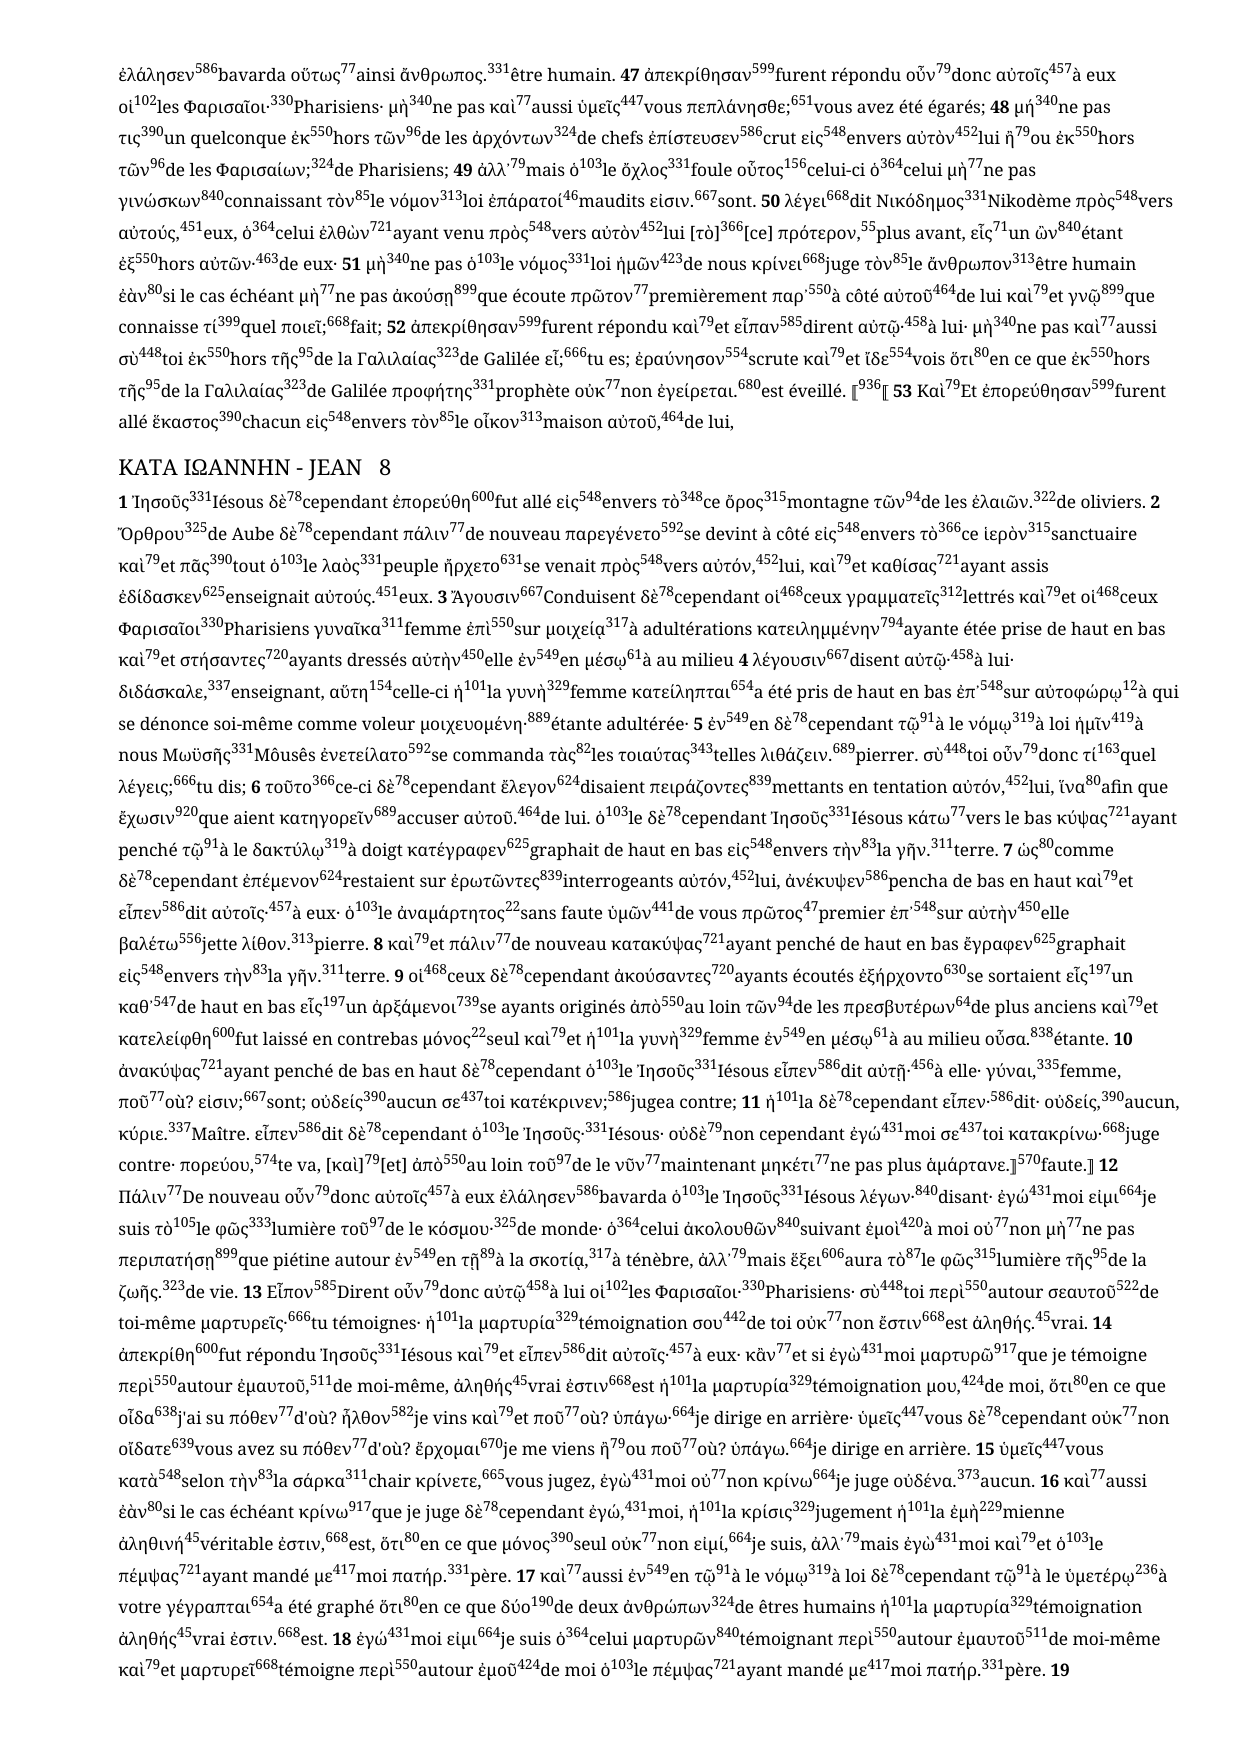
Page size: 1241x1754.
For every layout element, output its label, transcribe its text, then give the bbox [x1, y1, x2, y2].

text 1 Καὶ79Et μετὰ548après ταῦτα347ces-ci περιεπάτει625piétinait autour ὁ103le Ἰησοῦς331Iésous ἐν549en τῇ89à la Γαλιλαίᾳ·317à Galilée· οὐ77non γὰρ79car ἤθελεν625voulait ἐν549en τῇ89à la Ἰουδαίᾳ317à Ioudaia περιπατεῖν,689piétiner autour, ὅτι80en ce que ἐζήτουν624cherchaient αὐτὸν452lui οἱ102les Ἰουδαῖοι70Ioudaiens ἀποκτεῖναι.681tuer catégoriquement. 2 Ἦν625Était δὲ78cependant ἐγγὺς77proche ἡ101la ἑορτὴ329fête τῶν96de les Ἰουδαίων64de Ioudaiens ἡ101la σκηνοπηγία.329mise en place de tente. 3 εἶπον585dirent οὖν79donc πρὸς548vers αὐτὸν452lui οἱ102les ἀδελφοὶ330frères αὐτοῦ·464de lui· μετάβηθι554dépasse ἐντεῦθεν77d'ici καὶ79et ὕπαγε570dirige en arrière εἰς548envers τὴν83la Ἰουδαίαν,311Ioudaia, ἵνα80afin que καὶ77aussi οἱ102les μαθηταί330disciples σου442de toi θεωρήσουσιν605observeront σοῦ442de toi τὰ86les ἔργα314travaux ἃ481lesquels ποιεῖς·666tu fais· 4 οὐδεὶς390aucun γάρ79car τι375un quelconque ἐν549en κρυπτῷ61à caché ποιεῖ668fait καὶ79et ζητεῖ668cherche αὐτὸς542lui-même ἐν549en παρρησίᾳ317à oralité franche εἶναι.689être. εἰ80si ταῦτα347ces-ci ποιεῖς,666tu fais, φανέρωσον554rends visible σεαυτὸν516toi-même τῷ91à le κόσμῳ.319à monde. 5 οὐδὲ77non cependant γὰρ79car οἱ102les ἀδελφοὶ330frères αὐτοῦ464de lui ἐπίστευον624croyaient εἰς548envers αὐτόν.452lui. 6 λέγει668dit οὖν79donc αὐτοῖς457à eux ὁ103le Ἰησοῦς·331Iésous· ὁ103le καιρὸς331moment ὁ103le ἐμὸς231mien οὔπω77non encore πάρεστιν,668est à côté, ὁ103le δὲ78cependant καιρὸς331moment ὁ103le ὑμέτερος240votre πάντοτέ77en tout moment ἐστιν668est ἕτοιμος.47prêt. 7 οὐ77non δύναται674se peut ὁ103le κόσμος331monde μισεῖν689haïr ὑμᾶς,436vous, ἐμὲ417moi δὲ78cependant μισεῖ,668hait, ὅτι80en ce que ἐγὼ431moi μαρτυρῶ664je témoigne περὶ550autour αὐτοῦ464de lui ὅτι80en ce que τὰ104les ἔργα332travaux αὐτοῦ464de lui πονηρά48méchants ἐστιν.668est. 8 ὑμεῖς447vous ἀνάβητε553montez εἰς548envers τὴν83la ἑορτήν·311fête· ἐγὼ431moi οὔπω77non encore ἀναβαίνω664je monte εἰς548envers τὴν83la ἑορτὴν311fête ταύτην,136celle-ci, ὅτι80en ce que ὁ103le ἐμὸς231mien καιρὸς331moment οὔπω77non encore πεπλήρωται.654a été fait plénitude. 9 ταῦτα347ces-ci δὲ78cependant εἰπὼν721ayant dit αὐτοῖς457à eux ἔμεινεν586resta ἐν549en τῇ89à la Γαλιλαίᾳ.317à Galilée. 10 Ὡς80Comme δὲ78cependant ἀνέβησαν585montèrent οἱ102les ἀδελφοὶ330frères αὐτοῦ464de lui εἰς548envers τὴν83la ἑορτήν,311fête, τότε77alors καὶ77aussi αὐτὸς469lui ἀνέβη586monta οὐ77non φανερῶς77visiblement ἀλλ᾽79mais [ὡς]80[comme] ἐν549en κρυπτῷ.61à caché. 11 οἱ102les οὖν79donc Ἰουδαῖοι70Ioudaiens ἐζήτουν624cherchaient αὐτὸν452lui ἐν549en τῇ89à la ἑορτῇ317à fête καὶ79et ἔλεγον·624disaient· ποῦ77où? ἐστιν668est ἐκεῖνος;364celui-là; 12 καὶ79et γογγυσμὸς331murmure περὶ550autour αὐτοῦ464de lui ἦν625était πολὺς390nombreux ἐν549en τοῖς90à les ὄχλοις·318à foules· οἱ363ceux μὲν79certes ἔλεγον624disaient ὅτι80en ce que ἀγαθός47bon ἐστιν,668est, ἄλλοι389autres [δὲ]78[cependant] ἔλεγον·624disaient· οὔ,340non, ἀλλὰ79mais πλανᾷ668égare τὸν85le ὄχλον.313foule. 13 οὐδεὶς390aucun μέντοι79néanmoins παρρησίᾳ317à oralité franche ἐλάλει625bavardait περὶ550autour αὐτοῦ464de lui διὰ548par le fait de τὸν85le φόβον313effroi τῶν96de les Ἰουδαίων.64de Ioudaiens. 14 Ἤδη77Déjà δὲ78cependant τῆς95de la ἑορτῆς323de fête μεσούσης832de étante au milieu ἀνέβη586monta Ἰησοῦς331Iésous εἰς548envers τὸ87le ἱερὸν315sanctuaire καὶ79et ἐδίδασκεν.625enseignait. 15 ἐθαύμαζον624étonnaient οὖν79donc οἱ102les Ἰουδαῖοι70Ioudaiens λέγοντες·839disants· πῶς77comment? οὗτος364celui-ci γράμματα314lettres οἶδεν642a su μὴ77ne pas μεμαθηκώς;783ayant appris; 16 ἀπεκρίθη600fut répondu οὖν79donc αὐτοῖς457à eux [ὁ]364[celui] Ἰησοῦς331Iésous καὶ79et εἶπεν·586dit· ἡ101la ἐμὴ229mienne διδαχὴ329enseignement οὐκ77non ἔστιν668est ἐμὴ425mienne ἀλλὰ79mais τοῦ358de celui πέμψαντός716de ayant mandé με·417moi· 17 ἐάν80si le cas échéant τις390un quelconque θέλῃ921que veuille τὸ87le θέλημα315volonté αὐτοῦ464de lui ποιεῖν,689faire, γνώσεται612se connaîtra περὶ550autour τῆς95de la διδαχῆς323de enseignement πότερον77lequel des deux ἐκ550hors τοῦ97de le θεοῦ325de Dieu ἐστιν668est ἢ79ou ἐγὼ431moi ἀπ᾽550au loin ἐμαυτοῦ511de moi-même λαλῶ.664je bavarde. 18 ὁ364celui ἀφ᾽550au loin ἑαυτοῦ537de lui-même λαλῶν840bavardant τὴν83la δόξαν311gloire τὴν243la ἰδίαν113en propre ζητεῖ·668cherche· ὁ364celui δὲ78cependant ζητῶν840cherchant τὴν83la δόξαν311gloire τοῦ358de celui πέμψαντος716de ayant mandé αὐτὸν452lui οὗτος364celui-ci ἀληθής47vrai ἐστιν668est καὶ79et ἀδικία329injustice ἐν549en αὐτῷ458à lui οὐκ77non ἔστιν.668est. 19 Οὐ340Non Μωϋσῆς331Môusês δέδωκεν642a donné ὑμῖν438à vous τὸν85le νόμον;313loi; καὶ79et οὐδεὶς390aucun ἐξ550hors ὑμῶν441de vous ποιεῖ668fait τὸν85le νόμον.313loi. τί399quel με417moi ζητεῖτε665vous cherchez ἀποκτεῖναι;681tuer catégoriquement; 20 ἀπεκρίθη600fut répondu ὁ103le ὄχλος·331foule· δαιμόνιον315démon ἔχεις·666tu as· τίς410quel σε437toi ζητεῖ668cherche ἀποκτεῖναι;681tuer catégoriquement; 21 ἀπεκρίθη600fut répondu Ἰησοῦς331Iésous καὶ79et εἶπεν586dit αὐτοῖς·457à eux· ἓν181un ἔργον315travail ἐποίησα582je fis καὶ79et πάντες389tous θαυμάζετε.665vous étonnez. 22 διὰ548par le fait de τοῦτο348ce-ci Μωϋσῆς331Môusês δέδωκεν642a donné ὑμῖν438à vous τὴν83la περιτομήν311circoncision –935– οὐχ77non ὅτι80en ce que ἐκ550hors τοῦ97de le Μωϋσέως325de Môusês ἐστὶν668est ἀλλ᾽79mais ἐκ550hors τῶν96de les πατέρων324de pères –935– καὶ79et ἐν549en σαββάτῳ321à sabbat περιτέμνετε665vous circoncisez ἄνθρωπον.313être humain. 23 εἰ80si περιτομὴν311circoncision λαμβάνει668prend ἄνθρωπος331être humain ἐν549en σαββάτῳ321à sabbat ἵνα80afin que μὴ77ne pas λυθῇ911que soit délié ὁ103le νόμος331loi Μωϋσέως,325de Môusês, ἐμοὶ420à moi χολᾶτε665vous êtes bilieux ὅτι80en ce que ὅλον269tout entier ἄνθρωπον313être humain ὑγιῆ53sain ἐποίησα582je fis ἐν549en σαββάτῳ;321à sabbat; 24 μὴ79ne pas κρίνετε569jugez κατ᾽548selon ὄψιν,311vue, ἀλλὰ79mais τὴν83la δικαίαν2juste κρίσιν311jugement κρίνετε.569jugez. 25 Ἔλεγον624Disaient οὖν79donc τινες389des quelconques ἐκ550hors τῶν96de les Ἱεροσολυμιτῶν·324de Ierosolumites· οὐχ340non οὗτός364celui-ci ἐστιν668est ὃν480lequel ζητοῦσιν667cherchent ἀποκτεῖναι;681tuer catégoriquement; 26 καὶ79et ἴδε306voici παρρησίᾳ317à oralité franche λαλεῖ668bavarde καὶ79et οὐδὲν375aucun αὐτῷ458à lui λέγουσιν.667disent. μήποτε77de peur que ἀληθῶς77vraiment ἔγνωσαν585connurent οἱ102les ἄρχοντες330chefs ὅτι80en ce que οὗτός364celui-ci ἐστιν668est ὁ103le χριστός;331Christ; 27 ἀλλὰ79mais τοῦτον346celui-ci οἴδαμεν637nous avons su πόθεν77d'où? ἐστίν·668est· ὁ103le δὲ78cependant χριστὸς331Christ ὅταν80lorsque le cas échéant ἔρχηται927que se vienne οὐδεὶς390aucun γινώσκει668connaît πόθεν77d'où? ἐστίν.668est. 28 ἔκραξεν586croassa οὖν79donc ἐν549en τῷ93à le ἱερῷ321à sanctuaire διδάσκων840enseignant ὁ103le Ἰησοῦς331Iésous καὶ79et λέγων·840disant· κἀμὲ417et moi οἴδατε639vous avez su καὶ79et οἴδατε639vous avez su πόθεν77d'où? εἰμί·664je suis· καὶ79et ἀπ᾽550au loin ἐμαυτοῦ511de moi-même οὐκ77non ἐλήλυθα,638j'ai venu, ἀλλ᾽79mais ἔστιν668est ἀληθινὸς47véritable ὁ364celui πέμψας721ayant mandé με,417moi, ὃν480lequel ὑμεῖς447vous οὐκ77non οἴδατε·639vous avez su· 29 ἐγὼ431moi οἶδα638j'ai su αὐτόν,452lui, ὅτι80en ce que παρ᾽550à côté αὐτοῦ464de lui εἰμι664je suis κἀκεῖνός364et celui-là με417moi ἀπέστειλεν.586envoya. 30 Ἐζήτουν624Cherchaient οὖν79donc αὐτὸν452lui πιάσαι,681saisir, καὶ79et οὐδεὶς390aucun ἐπέβαλεν586surjeta ἐπ᾽548sur αὐτὸν452lui τὴν243la χεῖρα,311main, ὅτι80en ce que οὔπω77non encore ἐληλύθει659avait venu ἡ101la ὥρα329heure αὐτοῦ.464de lui. 31 Ἐκ550Hors τοῦ97de le ὄχλου325de foule δὲ78cependant πολλοὶ389nombreux ἐπίστευσαν585crurent εἰς548envers αὐτὸν452lui καὶ79et ἔλεγον·624disaient· ὁ103le χριστὸς331Christ ὅταν80lorsque le cas échéant ἔλθῃ899que vienne μὴ340ne pas πλείονα270plus nombreusement σημεῖα314signes ποιήσει606fera ὧν493de lesquels οὗτος364celui-ci ἐποίησεν;586fit; 32 ἤκουσαν585écoutèrent οἱ102les Φαρισαῖοι330Pharisiens τοῦ97de le ὄχλου325de foule γογγύζοντος834de murmurant περὶ550autour αὐτοῦ464de lui ταῦτα,347ces-ci, καὶ79et ἀπέστειλαν585envoyèrent οἱ102les ἀρχιερεῖς330chefs sacrificateurs καὶ79et οἱ102les Φαρισαῖοι330Pharisiens ὑπηρέτας312ministres ἵνα80afin que πιάσωσιν898que saisissent αὐτόν.452lui. 33 Εἶπεν586Dit οὖν79donc ὁ103le Ἰησοῦς·331Iésous· ἔτι77encore χρόνον313temps μικρὸν4petit μεθ᾽550avec ὑμῶν441de vous εἰμι664je suis καὶ79et ὑπάγω664je dirige en arrière πρὸς548vers τὸν346celui πέμψαντά707ayant mandé με.417moi. 34 ζητήσετέ603vous chercherez με417moi καὶ79et οὐχ77non εὑρήσετέ603vous trouverez [με],417[moi], καὶ79et ὅπου80là où εἰμὶ664je suis ἐγὼ431moi ὑμεῖς447vous οὐ77non δύνασθε671vous vous pouvez ἐλθεῖν.681venir. 35 εἶπον585dirent οὖν79donc οἱ102les Ἰουδαῖοι70Ioudaiens πρὸς548vers ἑαυτούς·527eux-mêmes· ποῦ77où? οὗτος364celui-ci μέλλει668immine πορεύεσθαι690se aller ὅτι80en ce que ἡμεῖς430nous οὐχ77non εὑρήσομεν601nous trouverons αὐτόν;452lui; μὴ340ne pas εἰς548envers τὴν83la διασπορὰν311dissémination τῶν96de les Ἑλλήνων324de Hellèns μέλλει668immine πορεύεσθαι690se aller καὶ79et διδάσκειν689enseigner τοὺς84les Ἕλληνας;312Hellèns; 36 τίς410quel ἐστιν668est ὁ103le λόγος331discours οὗτος156celui-ci ὃν480lequel εἶπεν·586dit· ζητήσετέ603vous chercherez με417moi καὶ79et οὐχ77non εὑρήσετέ603vous trouverez [με],417[moi], καὶ79et ὅπου80là où εἰμὶ664je suis ἐγὼ431moi ὑμεῖς447vous οὐ77non δύνασθε671vous vous pouvez ἐλθεῖν;681venir; 37 Ἐν549En δὲ78cependant τῇ89à la ἐσχάτῃ206à dernière ἡμέρᾳ317à journée τῇ89à la μεγάλῃ8à grande τῆς95de la ἑορτῆς323de fête εἱστήκει659avait dressé ὁ103le Ἰησοῦς331Iésous καὶ79et ἔκραξεν586croassa λέγων·840disant· ἐάν80si le cas échéant τις390un quelconque διψᾷ921que ait soif ἐρχέσθω576se vienne πρός548vers με417moi καὶ79et πινέτω.572boive. 38 ὁ364celui πιστεύων840croyant εἰς548envers ἐμέ,417moi, καθὼς77de haut en bas comme εἶπεν586dit ἡ101la γραφή,329graphe, ποταμοὶ330fleuves ἐκ550hors τῆς95de la κοιλίας323de cavité ventrale αὐτοῦ464de lui ῥεύσουσιν605couleront ὕδατος327de eau ζῶντος.836de vivant. 39 τοῦτο348ce-ci δὲ78cependant εἶπεν586dit περὶ550autour τοῦ99de le πνεύματος327de souffle ὃ498celui ἔμελλον624imminaient λαμβάνειν689prendre οἱ363ceux πιστεύσαντες720ayants crus εἰς548envers αὐτόν·452lui· οὔπω77non encore γὰρ79car ἦν625était πνεῦμα,333souffle, ὅτι80en ce que Ἰησοῦς331Iésous οὐδέπω77non cependant encore ἐδοξάσθη.600fut glorifié. 40 Ἐκ550Hors τοῦ97de le ὄχλου325de foule οὖν79donc ἀκούσαντες720ayants écoutés τῶν96de les λόγων324de discours τούτων149de ceux-ci ἔλεγον·624disaient· οὗτός364celui-ci ἐστιν668est ἀληθῶς77vraiment ὁ103le προφήτης·331prophète· 41 ἄλλοι389autres ἔλεγον·624disaient· οὗτός364celui-ci ἐστιν668est ὁ103le χριστός,331Christ, οἱ468ceux δὲ78cependant ἔλεγον·624disaient· μὴ340ne pas γὰρ79car ἐκ550hors τῆς95de la Γαλιλαίας323de Galilée ὁ103le χριστὸς331Christ ἔρχεται;674se vient; 42 οὐχ340non ἡ101la γραφὴ329graphe εἶπεν586dit ὅτι80en ce que ἐκ550hors τοῦ99de le σπέρματος327de semence Δαυὶδ325de Dauid καὶ79et ἀπὸ550au loin Βηθλέεμ323de Bethléem τῆς95de la κώμης323de village ὅπου77là où ἦν625était Δαυὶδ331Dauid ἔρχεται674se vient ὁ103le χριστός;331Christ; 43 σχίσμα333schisme οὖν79donc ἐγένετο592se devint ἐν549en τῷ91à le ὄχλῳ319à foule δι᾽548par le fait de αὐτόν·452lui· 44 τινὲς389des quelconques δὲ78cependant ἤθελον624voulaient ἐξ550hors αὐτῶν463de eux πιάσαι681saisir αὐτόν,452lui, ἀλλ᾽79mais οὐδεὶς390aucun ἐπέβαλεν586surjeta ἐπ᾽548sur αὐτὸν452lui τὰς242les χεῖρας.310mains. 45 Ἦλθον585Vinrent οὖν79donc οἱ102les ὑπηρέται330ministres πρὸς548vers τοὺς84les ἀρχιερεῖς312chefs sacrificateurs καὶ79et Φαρισαίους,312Pharisiens, καὶ79et εἶπον585dirent αὐτοῖς457à eux ἐκεῖνοι·363ceux-là· διὰ548par le fait de τί399quel οὐκ77non ἠγάγετε583vous conduisîtes αὐτόν;452lui; 46 ἀπεκρίθησαν599furent répondu οἱ102les ὑπηρέται·330ministres· οὐδέποτε77pas cependant à un moment ἐλάλησεν586bavarda οὕτως77ainsi ἄνθρωπος.331être humain. 47 ἀπεκρίθησαν599furent répondu οὖν79donc αὐτοῖς457à eux οἱ102les Φαρισαῖοι·330Pharisiens· μὴ340ne pas καὶ77aussi ὑμεῖς447vous πεπλάνησθε;651vous avez été égarés; 48 μή340ne pas τις390un quelconque ἐκ550hors τῶν96de les ἀρχόντων324de chefs ἐπίστευσεν586crut εἰς548envers αὐτὸν452lui ἢ79ou ἐκ550hors τῶν96de les Φαρισαίων;324de Pharisiens; 49 ἀλλ᾽79mais ὁ103le ὄχλος331foule οὗτος156celui-ci ὁ364celui μὴ77ne pas γινώσκων840connaissant τὸν85le νόμον313loi ἐπάρατοί46maudits εἰσιν.667sont. 50 λέγει668dit Νικόδημος331Nikodème πρὸς548vers αὐτούς,451eux, ὁ364celui ἐλθὼν721ayant venu πρὸς548vers αὐτὸν452lui [τὸ]366[ce] πρότερον,55plus avant, εἷς71un ὢν840étant ἐξ550hors αὐτῶν·463de eux· 51 μὴ340ne pas ὁ103le νόμος331loi ἡμῶν423de nous κρίνει668juge τὸν85le ἄνθρωπον313être humain ἐὰν80si le cas échéant μὴ77ne pas ἀκούσῃ899que écoute πρῶτον77premièrement παρ᾽550à côté αὐτοῦ464de lui καὶ79et γνῷ899que connaisse τί399quel ποιεῖ;668fait; 52 ἀπεκρίθησαν599furent répondu καὶ79et εἶπαν585dirent αὐτῷ·458à lui· μὴ340ne pas καὶ77aussi σὺ448toi ἐκ550hors τῆς95de la Γαλιλαίας323de Galilée εἶ;666tu es; ἐραύνησον554scrute καὶ79et ἴδε554vois ὅτι80en ce que ἐκ550hors τῆς95de la Γαλιλαίας323de Galilée προφήτης331prophète οὐκ77non ἐγείρεται.680est éveillé. ⟦936⟦ 53 Καὶ79Et ἐπορεύθησαν599furent allé ἕκαστος390chacun εἰς548envers τὸν85le οἶκον313maison αὐτοῦ,464de lui, [118, 59, 1181, 434]
text ΚΑΤΑ ΙΩΑΝΝΗΝ - JEAN 8 [118, 452, 1181, 482]
text 1 Ἰησοῦς331Iésous δὲ78cependant ἐπορεύθη600fut allé εἰς548envers τὸ348ce ὄρος315montagne τῶν94de les ἐλαιῶν.322de oliviers. 2 Ὄρθρου325de Aube δὲ78cependant πάλιν77de nouveau παρεγένετο592se devint à côté εἰς548envers τὸ366ce ἱερὸν315sanctuaire καὶ79et πᾶς390tout ὁ103le λαὸς331peuple ἤρχετο631se venait πρὸς548vers αὐτόν,452lui, καὶ79et καθίσας721ayant assis ἐδίδασκεν625enseignait αὐτούς.451eux. 3 Ἄγουσιν667Conduisent δὲ78cependant οἱ468ceux γραμματεῖς312lettrés καὶ79et οἱ468ceux Φαρισαῖοι330Pharisiens γυναῖκα311femme ἐπὶ550sur μοιχείᾳ317à adultérations κατειλημμένην794ayante étée prise de haut en bas καὶ79et στήσαντες720ayants dressés αὐτὴν450elle ἐν549en μέσῳ61à au milieu 4 λέγουσιν667disent αὐτῷ·458à lui· διδάσκαλε,337enseignant, αὕτη154celle-ci ἡ101la γυνὴ329femme κατείληπται654a été pris de haut en bas ἐπ᾽548sur αὐτοφώρῳ12à qui se dénonce soi-même comme voleur μοιχευομένη·889étante adultérée· 5 ἐν549en δὲ78cependant τῷ91à le νόμῳ319à loi ἡμῖν419à nous Μωϋσῆς331Môusês ἐνετείλατο592se commanda τὰς82les τοιαύτας343telles λιθάζειν.689pierrer. σὺ448toi οὖν79donc τί163quel λέγεις;666tu dis; 6 τοῦτο366ce-ci δὲ78cependant ἔλεγον624disaient πειράζοντες839mettants en tentation αὐτόν,452lui, ἵνα80afin que ἔχωσιν920que aient κατηγορεῖν689accuser αὐτοῦ.464de lui. ὁ103le δὲ78cependant Ἰησοῦς331Iésous κάτω77vers le bas κύψας721ayant penché τῷ91à le δακτύλῳ319à doigt κατέγραφεν625graphait de haut en bas εἰς548envers τὴν83la γῆν.311terre. 7 ὡς80comme δὲ78cependant ἐπέμενον624restaient sur ἐρωτῶντες839interrogeants αὐτόν,452lui, ἀνέκυψεν586pencha de bas en haut καὶ79et εἶπεν586dit αὐτοῖς·457à eux· ὁ103le ἀναμάρτητος22sans faute ὑμῶν441de vous πρῶτος47premier ἐπ᾽548sur αὐτὴν450elle βαλέτω556jette λίθον.313pierre. 8 καὶ79et πάλιν77de nouveau κατακύψας721ayant penché de haut en bas ἔγραφεν625graphait εἰς548envers τὴν83la γῆν.311terre. 9 οἱ468ceux δὲ78cependant ἀκούσαντες720ayants écoutés ἐξήρχοντο630se sortaient εἷς197un καθ᾽547de haut en bas εἷς197un ἀρξάμενοι739se ayants originés ἀπὸ550au loin τῶν94de les πρεσβυτέρων64de plus anciens καὶ79et κατελείφθη600fut laissé en contrebas μόνος22seul καὶ79et ἡ101la γυνὴ329femme ἐν549en μέσῳ61à au milieu οὖσα.838étante. 10 ἀνακύψας721ayant penché de bas en haut δὲ78cependant ὁ103le Ἰησοῦς331Iésous εἶπεν586dit αὐτῇ·456à elle· γύναι,335femme, ποῦ77où? εἰσιν;667sont; οὐδείς390aucun σε437toi κατέκρινεν;586jugea contre; 11 ἡ101la δὲ78cependant εἶπεν·586dit· οὐδείς,390aucun, κύριε.337Maître. εἶπεν586dit δὲ78cependant ὁ103le Ἰησοῦς·331Iésous· οὐδὲ79non cependant ἐγώ431moi σε437toi κατακρίνω·668juge contre· πορεύου,574te va, [καὶ]79[et] ἀπὸ550au loin τοῦ97de le νῦν77maintenant μηκέτι77ne pas plus ἁμάρτανε.⟧570faute.⟧ 12 Πάλιν77De nouveau οὖν79donc αὐτοῖς457à eux ἐλάλησεν586bavarda ὁ103le Ἰησοῦς331Iésous λέγων·840disant· ἐγώ431moi εἰμι664je suis τὸ105le φῶς333lumière τοῦ97de le κόσμου·325de monde· ὁ364celui ἀκολουθῶν840suivant ἐμοὶ420à moi οὐ77non μὴ77ne pas περιπατήσῃ899que piétine autour ἐν549en τῇ89à la σκοτίᾳ,317à ténèbre, ἀλλ᾽79mais ἕξει606aura τὸ87le φῶς315lumière τῆς95de la ζωῆς.323de vie. 13 Εἶπον585Dirent οὖν79donc αὐτῷ458à lui οἱ102les Φαρισαῖοι·330Pharisiens· σὺ448toi περὶ550autour σεαυτοῦ522de toi-même μαρτυρεῖς·666tu témoignes· ἡ101la μαρτυρία329témoignation σου442de toi οὐκ77non ἔστιν668est ἀληθής.45vrai. 14 ἀπεκρίθη600fut répondu Ἰησοῦς331Iésous καὶ79et εἶπεν586dit αὐτοῖς·457à eux· κἂν77et si ἐγὼ431moi μαρτυρῶ917que je témoigne περὶ550autour ἐμαυτοῦ,511de moi-même, ἀληθής45vrai ἐστιν668est ἡ101la μαρτυρία329témoignation μου,424de moi, ὅτι80en ce que οἶδα638j'ai su πόθεν77d'où? ἦλθον582je vins καὶ79et ποῦ77où? ὑπάγω·664je dirige en arrière· ὑμεῖς447vous δὲ78cependant οὐκ77non οἴδατε639vous avez su πόθεν77d'où? ἔρχομαι670je me viens ἢ79ou ποῦ77où? ὑπάγω.664je dirige en arrière. 15 ὑμεῖς447vous κατὰ548selon τὴν83la σάρκα311chair κρίνετε,665vous jugez, ἐγὼ431moi οὐ77non κρίνω664je juge οὐδένα.373aucun. 16 καὶ77aussi ἐὰν80si le cas échéant κρίνω917que je juge δὲ78cependant ἐγώ,431moi, ἡ101la κρίσις329jugement ἡ101la ἐμὴ229mienne ἀληθινή45véritable ἐστιν,668est, ὅτι80en ce que μόνος390seul οὐκ77non εἰμί,664je suis, ἀλλ᾽79mais ἐγὼ431moi καὶ79et ὁ103le πέμψας721ayant mandé με417moi πατήρ.331père. 17 καὶ77aussi ἐν549en τῷ91à le νόμῳ319à loi δὲ78cependant τῷ91à le ὑμετέρῳ236à votre γέγραπται654a été graphé ὅτι80en ce que δύο190de deux ἀνθρώπων324de êtres humains ἡ101la μαρτυρία329témoignation ἀληθής45vrai ἐστιν.668est. 18 ἐγώ431moi εἰμι664je suis ὁ364celui μαρτυρῶν840témoignant περὶ550autour ἐμαυτοῦ511de moi-même καὶ79et μαρτυρεῖ668témoigne περὶ550autour ἐμοῦ424de moi ὁ103le πέμψας721ayant mandé με417moi πατήρ.331père. 19 ἔλεγον624disaient οὖν79donc αὐτῷ·458à lui· ποῦ77où? ἐστιν668est ὁ103le πατήρ331père σου;442de toi; ἀπεκρίθη600fut répondu Ἰησοῦς·331Iésous· οὔτε79ni ἐμὲ417moi οἴδατε639vous avez su οὔτε79ni τὸν85le πατέρα313père μου·424de moi· εἰ80si ἐμὲ417moi ᾔδειτε,656vous aviez su, καὶ77aussi τὸν85le πατέρα313père μου424de moi ἂν340le cas échéant ᾔδειτε.656vous aviez su. 20 Ταῦτα139Ces-ci τὰ86les ῥήματα314oraux ἐλάλησεν586bavarda ἐν549en τῷ93à le γαζοφυλακίῳ321à gazophylacium διδάσκων840enseignant ἐν549en τῷ93à le ἱερῷ·321à sanctuaire· καὶ79et οὐδεὶς390aucun ἐπίασεν586saisit αὐτόν,452lui, ὅτι80en ce que οὔπω77non encore ἐληλύθει659avait venu ἡ101la ὥρα329heure αὐτοῦ.464de lui. 21 Εἶπεν586Dit οὖν79donc πάλιν77de nouveau αὐτοῖς·457à eux· ἐγὼ431moi ὑπάγω664je dirige en arrière καὶ79et ζητήσετέ603vous chercherez με,417moi, καὶ79et ἐν549en τῇ89à la ἁμαρτίᾳ317à faute ὑμῶν441de vous ἀποθανεῖσθε·609vous vous mourrez loin· ὅπου80là où ἐγὼ431moi ὑπάγω664je dirige en arrière ὑμεῖς447vous οὐ77non δύνασθε671vous vous pouvez ἐλθεῖν.681venir. 22 ἔλεγον624disaient οὖν79donc οἱ102les Ἰουδαῖοι·70Ioudaiens· μήτι340ne serait-ce que ἀποκτενεῖ606tuera catégoriquement ἑαυτόν,528lui-même, ὅτι80en ce que λέγει·668dit· ὅπου80là où ἐγὼ431moi ὑπάγω664je dirige en arrière ὑμεῖς447vous οὐ77non δύνασθε671vous vous pouvez ἐλθεῖν;681venir; 23 καὶ79et ἔλεγεν625disait αὐτοῖς·457à eux· ὑμεῖς447vous ἐκ550hors τῶν359de ces κάτω77vers le bas ἐστέ,665vous êtes, ἐγὼ431moi ἐκ550hors τῶν359de ces ἄνω77en haut εἰμί·664je suis· ὑμεῖς447vous ἐκ550hors τούτου150de celui-ci τοῦ97de le κόσμου325de monde ἐστέ,665vous êtes, ἐγὼ431moi οὐκ77non εἰμὶ664je suis ἐκ550hors τοῦ97de le κόσμου325de monde τούτου.150de celui-ci. 24 εἶπον582je dis οὖν79donc ὑμῖν438à vous ὅτι80en ce que ἀποθανεῖσθε609vous vous mourrez loin ἐν549en ταῖς88à les ἁμαρτίαις316à fautes ὑμῶν·441de vous· ἐὰν80si le cas échéant γὰρ79car μὴ77ne pas πιστεύσητε896que vous croyiez ὅτι80en ce que ἐγώ431moi εἰμι,664je suis, ἀποθανεῖσθε609vous vous mourrez loin ἐν549en ταῖς88à les ἁμαρτίαις316à fautes ὑμῶν.441de vous. 25 Ἔλεγον624Disaient οὖν79donc αὐτῷ·458à lui· σὺ448toi τίς410quel εἶ;666tu es; εἶπεν586dit αὐτοῖς457à eux ὁ103le Ἰησοῦς·331Iésous· τὴν83la ἀρχὴν311origine ὅ482lequel τι375un quelconque καὶ77aussi λαλῶ664je bavarde ὑμῖν;438à vous; 26 πολλὰ374nombreux ἔχω664j'ai περὶ550autour ὑμῶν441de vous λαλεῖν689bavarder καὶ79et κρίνειν,689juger, ἀλλ᾽79mais ὁ364celui πέμψας721ayant mandé με417moi ἀληθής47vrai ἐστιν,668est, κἀγὼ431et moi ἃ481lesquels ἤκουσα582j'écoutai παρ᾽550à côté αὐτοῦ464de lui ταῦτα347ces-ci λαλῶ664je bavarde εἰς548envers τὸν85le κόσμον.313monde. 27 οὐκ77non ἔγνωσαν585connurent ὅτι80en ce que τὸν85le πατέρα313père αὐτοῖς457à eux ἔλεγεν.625disait. 28 εἶπεν586dit οὖν79donc [αὐτοῖς]457[à eux] ὁ103le Ἰησοῦς·331Iésous· ὅτι80en ce que ὅταν80lorsque le cas échéant ὑψώσητε896que vous haussiez τὸν85le υἱὸν313fils τοῦ97de le ἀνθρώπου,325de être humain, τότε77alors γνώσεσθε609vous vous connaîtrez ὅτι80en ce que ἐγώ431moi εἰμι,664je suis, καὶ79et ἀπ᾽550au loin ἐμαυτοῦ511de moi-même ποιῶ664je fais οὐδέν,375aucun, ἀλλὰ79mais καθὼς77de haut en bas comme ἐδίδαξέν586enseigna με417moi ὁ103le πατὴρ331père ταῦτα347ces-ci λαλῶ.664je bavarde. 29 καὶ79et ὁ364celui πέμψας721ayant mandé με417moi μετ᾽550avec ἐμοῦ424de moi ἐστιν·668est· οὐκ77non ἀφῆκέν586abandonna με417moi μόνον,115seul, ὅτι80en ce que ἐγὼ431moi τὰ86les ἀρεστὰ54agréables αὐτῷ458à lui ποιῶ664je fais πάντοτε.77en tout moment. 30 Ταῦτα347Ces-ci αὐτοῦ464de lui λαλοῦντος834de bavardant πολλοὶ389nombreux ἐπίστευσαν585crurent εἰς548envers αὐτόν.452lui. 31 Ἔλεγεν625Disait οὖν79donc ὁ103le Ἰησοῦς331Iésous πρὸς548vers τοὺς345ceux πεπιστευκότας769ayants crus αὐτῷ458à lui Ἰουδαίους·52Ioudaiens· ἐὰν80si le cas échéant ὑμεῖς447vous μείνητε896que vous restiez ἐν549en τῷ91à le λόγῳ319à discours τῷ91à le ἐμῷ,224à mien, ἀληθῶς77vraiment μαθηταί330disciples μού424de moi ἐστε665vous êtes 32 καὶ79et γνώσεσθε609vous vous connaîtrez τὴν83la ἀλήθειαν,311vérité, καὶ79et ἡ101la ἀλήθεια329vérité ἐλευθερώσει606libérera ὑμᾶς.436vous. 33 ἀπεκρίθησαν599furent répondu πρὸς548vers αὐτόν·452lui· σπέρμα333semence Ἀβραάμ325de Abraam ἐσμεν663nous sommes καὶ79et οὐδενὶ378à aucun δεδουλεύκαμεν637nous avons été esclaves πώποτε·77jamais à un moment· πῶς77comment? σὺ448toi λέγεις666tu dis ὅτι80en ce que ἐλεύθεροι46libres γενήσεσθε;609vous vous deviendrez; 34 ἀπεκρίθη600fut répondu αὐτοῖς457à eux ὁ103le Ἰησοῦς·331Iésous· ἀμὴν304amen ἀμὴν304amen λέγω664je dis ὑμῖν438à vous ὅτι80en ce que πᾶς390tout ὁ364celui ποιῶν840faisant τὴν83la ἁμαρτίαν311faute δοῦλός331mâle esclave ἐστιν668est τῆς95de la ἁμαρτίας.323de faute. 35 ὁ103le δὲ78cependant δοῦλος331mâle esclave οὐ77non μένει668reste ἐν549en τῇ89à la οἰκίᾳ317à maison d'habitation εἰς548envers τὸν85le αἰῶνα,313ère, ὁ103le υἱὸς331fils μένει668reste εἰς548envers τὸν85le αἰῶνα.313ère. 36 ἐὰν80si le cas échéant οὖν79donc ὁ103le υἱὸς331fils ὑμᾶς436vous ἐλευθερώσῃ,899que libère, ὄντως77réellement ἐλεύθεροι46libres ἔσεσθε.609vous vous serez. 37 Οἶδα638J'ai su ὅτι80en ce que σπέρμα333semence Ἀβραάμ325de Abraam ἐστε·665vous êtes· ἀλλὰ79mais ζητεῖτέ665vous cherchez με417moi ἀποκτεῖναι,681tuer catégoriquement, ὅτι80en ce que ὁ103le λόγος331discours ὁ103le ἐμὸς231mien οὐ77non χωρεῖ668place ἐν549en ὑμῖν.438à vous. 38 ἃ481lesquels ἐγὼ431moi ἑώρακα638j'ai vu παρὰ549à côté τῷ91à le πατρὶ319à père λαλῶ·664je bavarde· καὶ77aussi ὑμεῖς447vous οὖν79donc ἃ481lesquels ἠκούσατε583vous écoutâtes παρὰ550à côté τοῦ257de le πατρὸς325de père ποιεῖτε.665vous faites. 39 Ἀπεκρίθησαν599Furent répondu καὶ79et εἶπαν585dirent αὐτῷ·458à lui· ὁ103le πατὴρ331père ἡμῶν423de nous Ἀβραάμ331Abraam ἐστιν.668est. λέγει668dit αὐτοῖς457à eux ὁ103le Ἰησοῦς·331Iésous· εἰ80si τέκνα332enfants τοῦ97de le Ἀβραάμ325de Abraam ἐστε,665vous êtes, τὰ86les ἔργα314travaux τοῦ97de le Ἀβραὰμ325de Abraam ἐποιεῖτε·622vous faisiez· 40 νῦν77maintenant δὲ78cependant ζητεῖτέ665vous cherchez με417moi ἀποκτεῖναι681tuer catégoriquement ἄνθρωπον313être humain ὃς498lequel τὴν83la ἀλήθειαν311vérité ὑμῖν438à vous λελάληκα638j'ai bavardé ἣν478laquelle ἤκουσα582j'écoutai παρὰ550à côté τοῦ97de le θεοῦ·325de Dieu· τοῦτο348ce-ci Ἀβραὰμ331Abraam οὐκ77non ἐποίησεν.586fit. 41 ὑμεῖς447vous ποιεῖτε665vous faites τὰ86les ἔργα314travaux τοῦ97de le πατρὸς325de père ὑμῶν.441de vous. Εἶπαν585Dirent [οὖν]79[donc] αὐτῷ·458à lui· ἡμεῖς430nous ἐκ550hors πορνείας323de pornation οὐ77non γεγεννήμεθα,649nous avons été engendrés, ἕνα179un πατέρα313père ἔχομεν663nous avons τὸν85le θεόν.313Dieu. 42 εἶπεν586dit αὐτοῖς457à eux ὁ103le Ἰησοῦς·331Iésous· εἰ80si ὁ103le θεὸς331Dieu πατὴρ331père ὑμῶν441de vous ἦν625était ἠγαπᾶτε622vous aimiez ἂν340le cas échéant ἐμέ,417moi, ἐγὼ431moi γὰρ79car ἐκ550hors τοῦ97de le θεοῦ325de Dieu ἐξῆλθον582je sortis καὶ79et ἥκω·664je surgis· οὐδὲ79non cependant γὰρ79car ἀπ᾽550au loin ἐμαυτοῦ511de moi-même ἐλήλυθα,638j'ai venu, ἀλλ᾽79mais ἐκεῖνός364celui-là με417moi ἀπέστειλεν.586envoya. 43 διὰ548par le fait de τί399quel τὴν83la λαλιὰν311bavardage τὴν83la ἐμὴν216mienne οὐ77non γινώσκετε;665vous connaissez; ὅτι80en ce que οὐ77non δύνασθε671vous vous pouvez ἀκούειν689écouter τὸν85le λόγον313discours τὸν85le ἐμόν.218mien. 44 ὑμεῖς447vous ἐκ550hors τοῦ97de le πατρὸς325de père τοῦ97de le διαβόλου16de diable ἐστὲ665vous êtes καὶ79et τὰς82les ἐπιθυμίας310désirs en fureurs τοῦ97de le πατρὸς325de père ὑμῶν441de vous θέλετε665vous voulez ποιεῖν.689faire. ἐκεῖνος364celui-là ἀνθρωποκτόνος331tueur d'être humain ἦν625était ἀπ᾽550au loin ἀρχῆς323de origine καὶ79et ἐν549en τῇ89à la ἀληθείᾳ317à vérité οὐκ77non ἔστηκεν,625dressait, ὅτι80en ce que οὐκ77non ἔστιν668est ἀλήθεια329vérité ἐν549en αὐτῷ.458à lui. ὅταν80lorsque le cas échéant λαλῇ921que bavarde τὸ87le ψεῦδος,315mensonge, ἐκ550hors τῶν258de les ἰδίων359de en propres λαλεῖ,668bavarde, ὅτι80en ce que ψεύστης331menteur ἐστὶν668est καὶ79et ὁ103le πατὴρ331père αὐτοῦ.466de lui. 45 ἐγὼ431moi δὲ78cependant ὅτι80en ce que τὴν83la ἀλήθειαν311vérité λέγω,664je dis, οὐ77non πιστεύετέ665vous croyez μοι.420à moi. 46 τίς410quel ἐξ550hors ὑμῶν441de vous ἐλέγχει668réfute με417moi περὶ550autour ἁμαρτίας;323de faute; εἰ80si ἀλήθειαν311vérité λέγω,664je dis, διὰ548par le fait de τί399quel ὑμεῖς447vous οὐ77non πιστεύετέ665vous croyez μοι;420à moi; 47 ὁ364celui ὢν840étant ἐκ550hors τοῦ97de le θεοῦ325de Dieu τὰ86les ῥήματα314oraux τοῦ97de le θεοῦ325de Dieu ἀκούει·668écoute· διὰ548par le fait de τοῦτο348ce-ci ὑμεῖς447vous οὐκ77non ἀκούετε,665vous écoutez, ὅτι80en ce que ἐκ550hors τοῦ97de le θεοῦ325de Dieu οὐκ77non ἐστέ.665vous êtes. 48 Ἀπεκρίθησαν599Furent répondu οἱ102les Ἰουδαῖοι70Ioudaiens καὶ79et εἶπαν585dirent αὐτῷ·458à lui· οὐ340non καλῶς77bellement λέγομεν663nous disons ἡμεῖς430nous ὅτι80en ce que Σαμαρίτης331Samaritain εἶ666tu es σὺ448toi καὶ79et δαιμόνιον315démon ἔχεις;666tu as; 49 ἀπεκρίθη600fut répondu Ἰησοῦς·331Iésous· ἐγὼ431moi δαιμόνιον315démon οὐκ77non ἔχω,664j'ai, ἀλλὰ79mais τιμῶ664je valorise τὸν85le πατέρα313père μου,424de moi, καὶ79et ὑμεῖς447vous ἀτιμάζετέ665vous dévalorisez με.417moi. 50 ἐγὼ431moi δὲ78cependant οὐ77non ζητῶ664je cherche τὴν83la δόξαν311gloire μου·424de moi· ἔστιν668est ὁ364celui ζητῶν840cherchant καὶ79et κρίνων.840jugeant. 51 ἀμὴν304amen ἀμὴν304amen λέγω664je dis ὑμῖν,438à vous, ἐάν80si le cas échéant τις390un quelconque τὸν85le ἐμὸν218mien λόγον313discours τηρήσῃ,899que garde, θάνατον313trépas οὐ77non μὴ77ne pas θεωρήσῃ899que observe εἰς548envers τὸν85le αἰῶνα.313ère. 52 Εἶπον585Dirent [οὖν]79[donc] αὐτῷ458à lui οἱ102les Ἰουδαῖοι·70Ioudaiens· νῦν77maintenant ἐγνώκαμεν637nous avons connu ὅτι80en ce que δαιμόνιον315démon ἔχεις.666tu as. Ἀβραὰμ331Abraam ἀπέθανεν586mourut loin καὶ79et οἱ102les προφῆται,330prophètes, καὶ79et σὺ448toi λέγεις·666tu dis· ἐάν80si le cas échéant τις390un quelconque τὸν85le λόγον313discours μου424de moi τηρήσῃ,899que garde, οὐ77non μὴ77ne pas γεύσηται905que se goûte θανάτου325de trépas εἰς548envers τὸν85le αἰῶνα.313ère. 53 μὴ340ne pas σὺ448toi μείζων47plus grand εἶ666tu es τοῦ97de le πατρὸς325de père ἡμῶν423de nous Ἀβραάμ,325de Abraam, ὅστις498lequel un quelconque ἀπέθανεν;586mourut loin; καὶ77aussi οἱ102les προφῆται330prophètes ἀπέθανον.585moururent loin. τίνα397quel σεαυτὸν516toi-même ποιεῖς;666tu fais; 54 ἀπεκρίθη600fut répondu Ἰησοῦς·331Iésous· ἐὰν80si le cas échéant ἐγὼ431moi δοξάσω895que je glorifie ἐμαυτόν,507moi-même, ἡ101la δόξα329gloire μου424de moi οὐδέν392aucun ἐστιν·668est· ἔστιν668est ὁ103le πατήρ331père μου424de moi ὁ364celui δοξάζων840glorifiant με,417moi, ὃν480lequel ὑμεῖς447vous λέγετε665vous dites ὅτι80en ce que θεὸς331Dieu ἡμῶν423de nous ἐστιν,668est, 55 καὶ79et οὐκ77non ἐγνώκατε639vous avez connu αὐτόν,452lui, ἐγὼ431moi δὲ78cependant οἶδα638j'ai su αὐτόν.452lui. κἂν80et si εἴπω895que je dise ὅτι80en ce que οὐκ77non οἶδα638j'ai su αὐτόν,452lui, ἔσομαι608je me serai ὅμοιος47semblable ὑμῖν438à vous ψεύστης·331menteur· ἀλλ᾽79mais οἶδα638j'ai su αὐτὸν452lui καὶ79et τὸν85le λόγον313discours αὐτοῦ464de lui τηρῶ.664je garde. 56 Ἀβραὰμ331Abraam ὁ103le πατὴρ331père ὑμῶν441de vous ἠγαλλιάσατο592se exulta ἵνα80afin que ἴδῃ899que voie τὴν83la ἡμέραν311journée τὴν83la ἐμήν,216mienne, καὶ79et εἶδεν586vit καὶ79et ἐχάρη.600fut été de joie. 57 εἶπον585dirent οὖν79donc οἱ102les Ἰουδαῖοι70Ioudaiens πρὸς548vers αὐτόν·452lui· πεντήκοντα180cinquante ἔτη314ans οὔπω77non encore ἔχεις666tu as καὶ79et Ἀβραὰμ313Abraam ἑώρακας;640tu as vu; 58 εἶπεν586dit αὐτοῖς457à eux Ἰησοῦς·331Iésous· ἀμὴν304amen ἀμὴν304amen λέγω664je dis ὑμῖν,438à vous, πρὶν80avant Ἀβραὰμ313Abraam γενέσθαι682se devenir ἐγὼ431moi εἰμί.664je suis. 59 Ἦραν585Levèrent οὖν79donc λίθους312pierres ἵνα80afin que βάλωσιν898que jettent ἐπ᾽548sur αὐτόν.452lui. Ἰησοῦς331Iésous δὲ78cependant ἐκρύβη600fut caché καὶ79et ἐξῆλθεν586sortit ἐκ550hors τοῦ99de le ἱεροῦ.327de sanctuaire. [118, 487, 1181, 1682]
